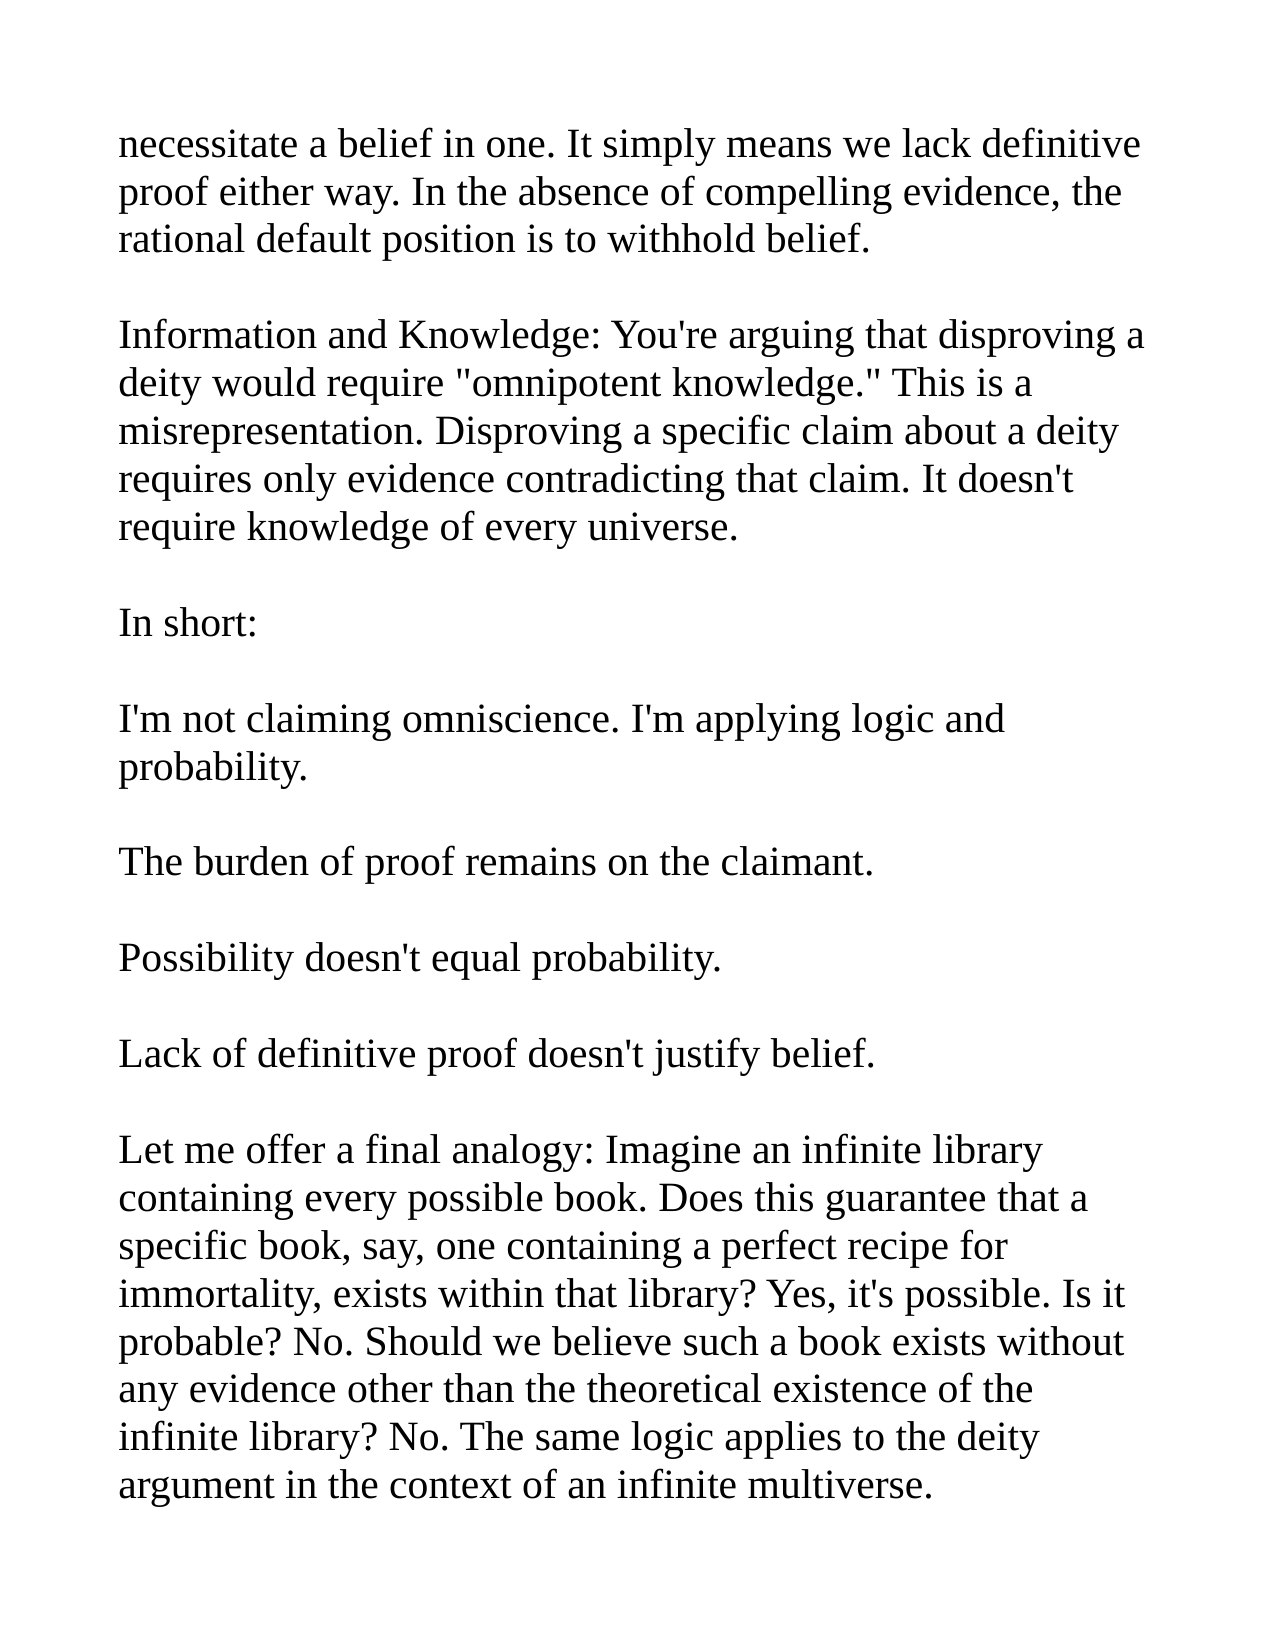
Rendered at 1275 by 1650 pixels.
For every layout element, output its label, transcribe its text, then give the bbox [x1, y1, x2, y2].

text necessitate a belief in one. It simply means we lack definitive proof either way. In the absence of compelling evidence, the rational default position is to withhold belief. [118, 118, 1157, 262]
text Possibility doesn't equal probability. [118, 933, 1157, 981]
text The burden of proof remains on the claimant. [118, 837, 1157, 885]
text Let me offer a final analogy: Imagine an infinite library containing every possible book. Does this guarantee that a specific book, say, one containing a perfect recipe for immortality, exists within that library? Yes, it's possible. Is it probable? No. Should we believe such a book exists without any evidence other than the theoretical existence of the infinite library? No. The same logic applies to the deity argument in the context of an infinite multiverse. [118, 1124, 1157, 1508]
text Information and Knowledge: You're arguing that disproving a deity would require "omnipotent knowledge." This is a misrepresentation. Disproving a specific claim about a deity requires only evidence contradicting that claim. It doesn't require knowledge of every universe. [118, 310, 1157, 549]
text I'm not claiming omniscience. I'm applying logic and probability. [118, 693, 1157, 789]
text Lack of definitive proof doesn't justify belief. [118, 1028, 1157, 1076]
text In short: [118, 597, 1157, 645]
